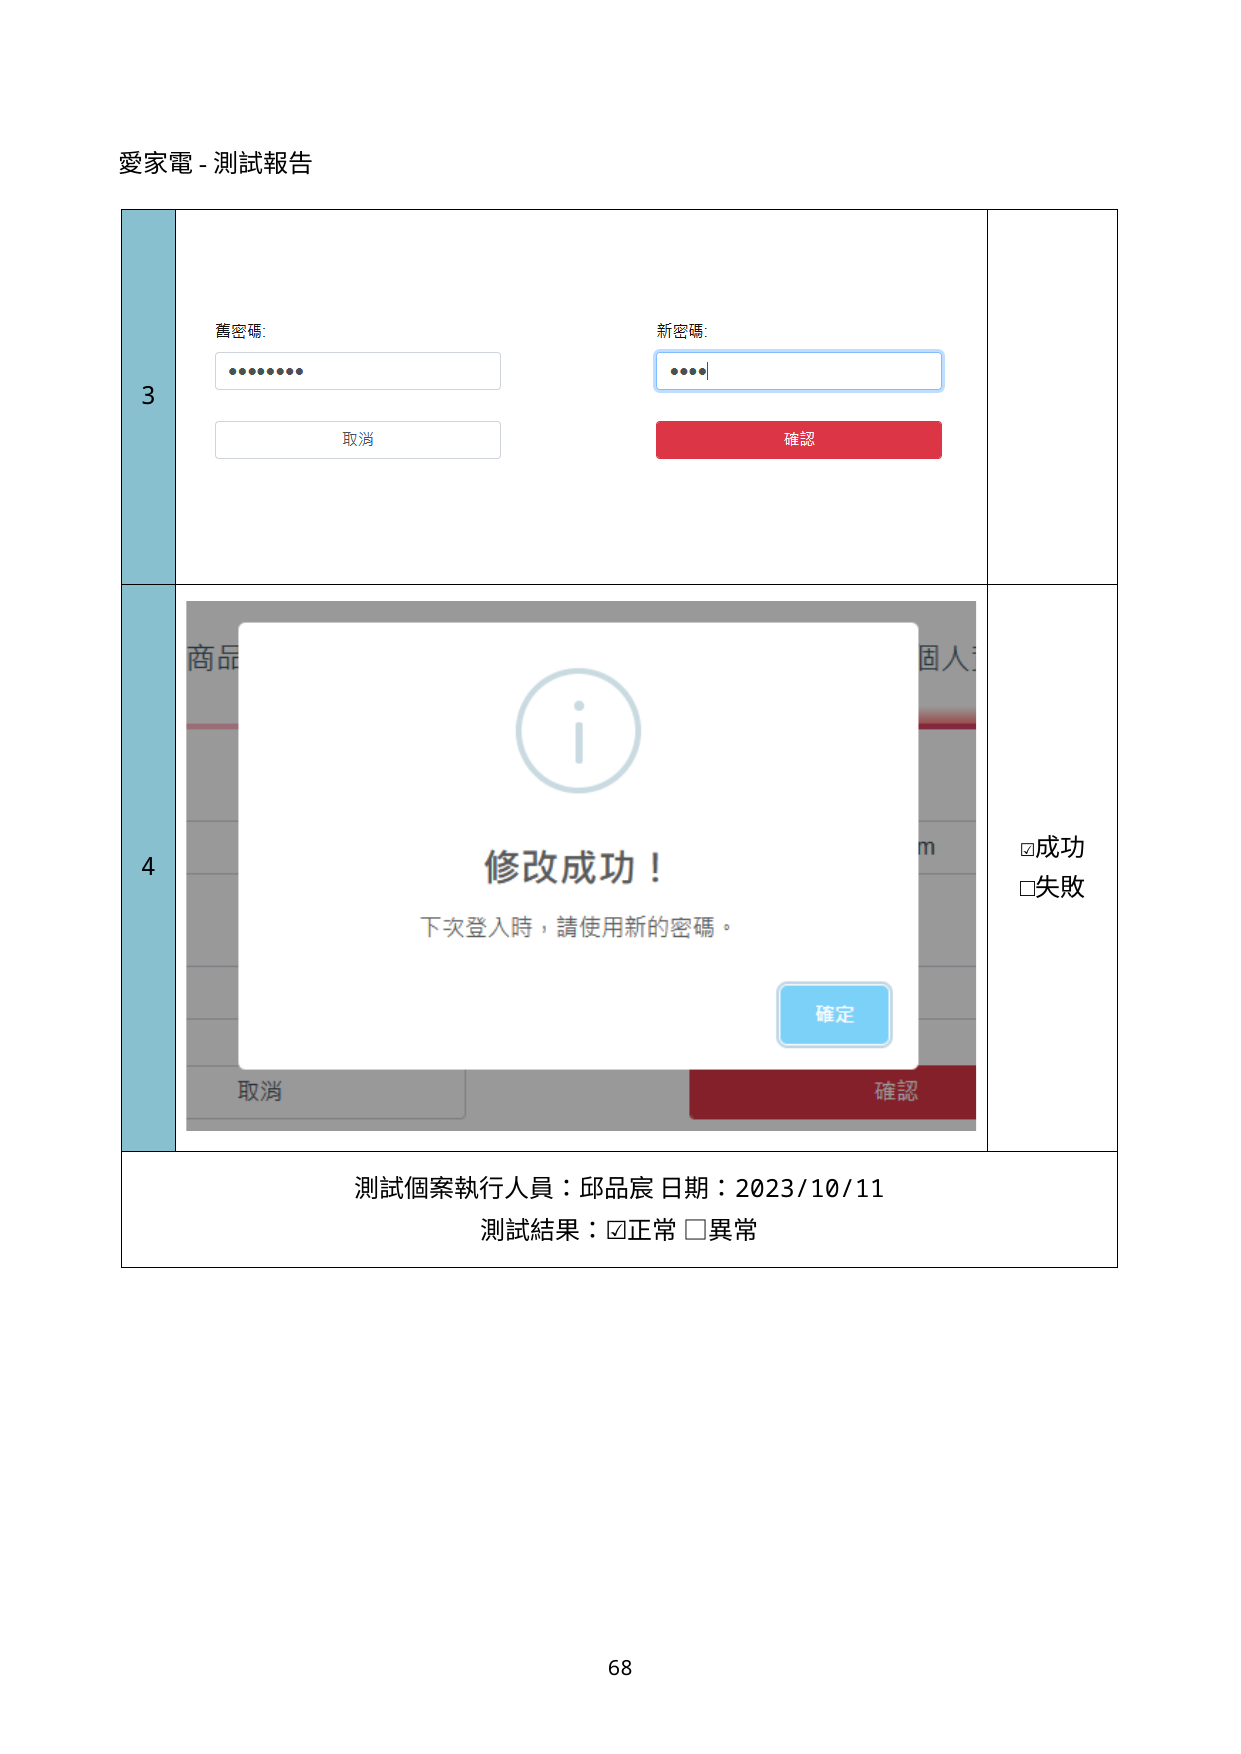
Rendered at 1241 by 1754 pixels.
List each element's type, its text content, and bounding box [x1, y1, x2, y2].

table_cell ☑成功 □失敗 [988, 585, 1117, 1151]
picture [186, 301, 977, 488]
table_cell 3 [122, 210, 175, 584]
table_cell [988, 210, 1117, 584]
table_cell [176, 585, 987, 1151]
picture [186, 601, 977, 1131]
table_cell 測試個案執行人員：邱品宸 日期：2023/10/11 測試結果：☑正常 □異常 [122, 1152, 1117, 1267]
table_cell [176, 210, 987, 584]
table_cell 4 [122, 585, 175, 1151]
